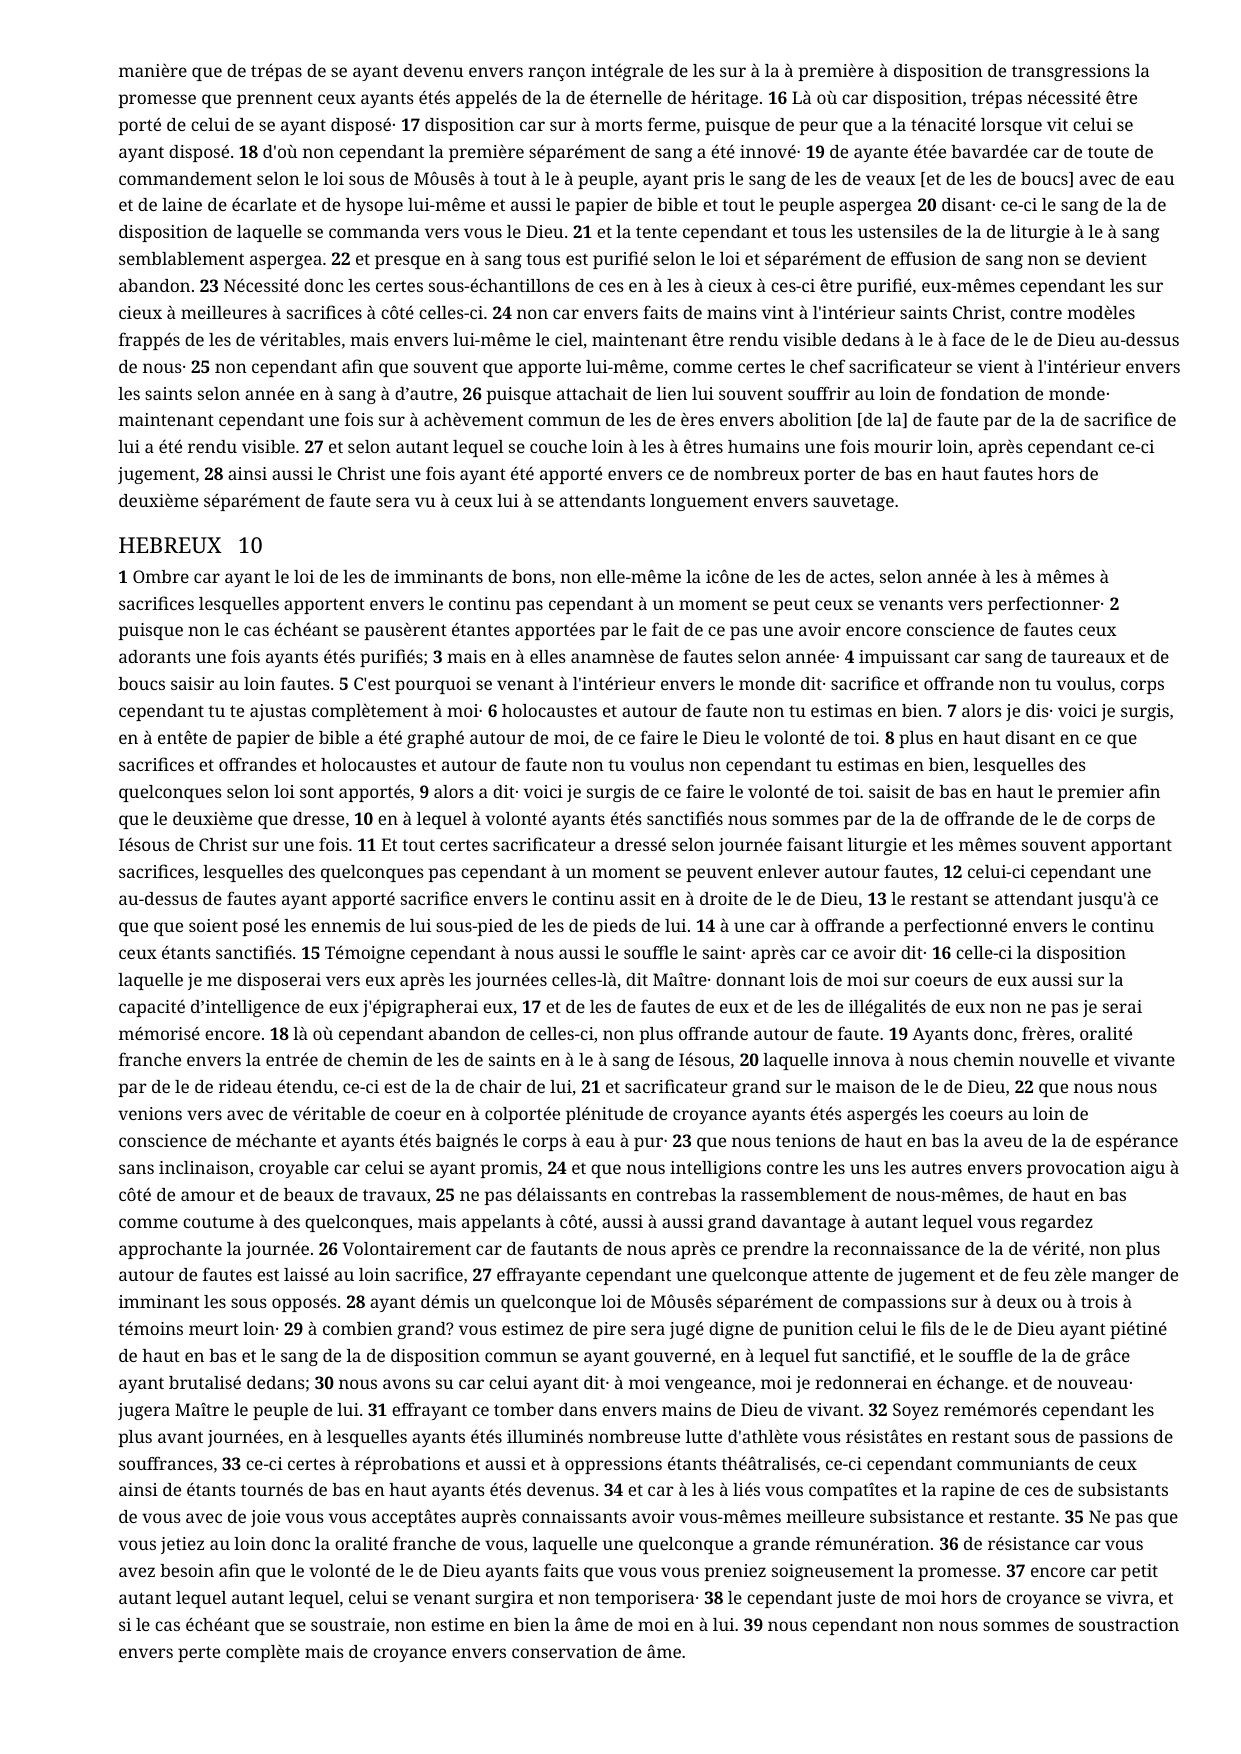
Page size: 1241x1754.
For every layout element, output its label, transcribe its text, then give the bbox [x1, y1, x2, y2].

text 1 Ombre car ayant le loi de les de imminants de bons, non elle-même la icône de les de actes, selon année à les à mêmes à sacrifices lesquelles apportent envers le continu pas cependant à un moment se peut ceux se venants vers perfectionner· 2 puisque non le cas échéant se pausèrent étantes apportées par le fait de ce pas une avoir encore conscience de fautes ceux adorants une fois ayants étés purifiés; 3 mais en à elles anamnèse de fautes selon année· 4 impuissant car sang de taureaux et de boucs saisir au loin fautes. 5 C'est pourquoi se venant à l'intérieur envers le monde dit· sacrifice et offrande non tu voulus, corps cependant tu te ajustas complètement à moi· 6 holocaustes et autour de faute non tu estimas en bien. 7 alors je dis· voici je surgis, en à entête de papier de bible a été graphé autour de moi, de ce faire le Dieu le volonté de toi. 8 plus en haut disant en ce que sacrifices et offrandes et holocaustes et autour de faute non tu voulus non cependant tu estimas en bien, lesquelles des quelconques selon loi sont apportés, 9 alors a dit· voici je surgis de ce faire le volonté de toi. saisit de bas en haut le premier afin que le deuxième que dresse, 10 en à lequel à volonté ayants étés sanctifiés nous sommes par de la de offrande de le de corps de Iésous de Christ sur une fois. 11 Et tout certes sacrificateur a dressé selon journée faisant liturgie et les mêmes souvent apportant sacrifices, lesquelles des quelconques pas cependant à un moment se peuvent enlever autour fautes, 12 celui-ci cependant une au-dessus de fautes ayant apporté sacrifice envers le continu assit en à droite de le de Dieu, 13 le restant se attendant jusqu'à ce que que soient posé les ennemis de lui sous-pied de les de pieds de lui. 14 à une car à offrande a perfectionné envers le continu ceux étants sanctifiés. 15 Témoigne cependant à nous aussi le souffle le saint· après car ce avoir dit· 16 celle-ci la disposition laquelle je me disposerai vers eux après les journées celles-là, dit Maître· donnant lois de moi sur coeurs de eux aussi sur la capacité d’intelligence de eux j'épigrapherai eux, 17 et de les de fautes de eux et de les de illégalités de eux non ne pas je serai mémorisé encore. 18 là où cependant abandon de celles-ci, non plus offrande autour de faute. 19 Ayants donc, frères, oralité franche envers la entrée de chemin de les de saints en à le à sang de Iésous, 20 laquelle innova à nous chemin nouvelle et vivante par de le de rideau étendu, ce-ci est de la de chair de lui, 21 et sacrificateur grand sur le maison de le de Dieu, 22 que nous nous venions vers avec de véritable de coeur en à colportée plénitude de croyance ayants étés aspergés les coeurs au loin de conscience de méchante et ayants étés baignés le corps à eau à pur· 23 que nous tenions de haut en bas la aveu de la de espérance sans inclinaison, croyable car celui se ayant promis, 24 et que nous intelligions contre les uns les autres envers provocation aigu à côté de amour et de beaux de travaux, 25 ne pas délaissants en contrebas la rassemblement de nous-mêmes, de haut en bas comme coutume à des quelconques, mais appelants à côté, aussi à aussi grand davantage à autant lequel vous regardez approchante la journée. 26 Volontairement car de fautants de nous après ce prendre la reconnaissance de la de vérité, non plus autour de fautes est laissé au loin sacrifice, 27 effrayante cependant une quelconque attente de jugement et de feu zèle manger de imminant les sous opposés. 28 ayant démis un quelconque loi de Môusês séparément de compassions sur à deux ou à trois à témoins meurt loin· 29 à combien grand? vous estimez de pire sera jugé digne de punition celui le fils de le de Dieu ayant piétiné de haut en bas et le sang de la de disposition commun se ayant gouverné, en à lequel fut sanctifié, et le souffle de la de grâce ayant brutalisé dedans; 30 nous avons su car celui ayant dit· à moi vengeance, moi je redonnerai en échange. et de nouveau· jugera Maître le peuple de lui. 31 effrayant ce tomber dans envers mains de Dieu de vivant. 32 Soyez remémorés cependant les plus avant journées, en à lesquelles ayants étés illuminés nombreuse lutte d'athlète vous résistâtes en restant sous de passions de souffrances, 33 ce-ci certes à réprobations et aussi et à oppressions étants théâtralisés, ce-ci cependant communiants de ceux ainsi de étants tournés de bas en haut ayants étés devenus. 34 et car à les à liés vous compatîtes et la rapine de ces de subsistants de vous avec de joie vous vous acceptâtes auprès connaissants avoir vous-mêmes meilleure subsistance et restante. 35 Ne pas que vous jetiez au loin donc la oralité franche de vous, laquelle une quelconque a grande rémunération. 36 de résistance car vous avez besoin afin que le volonté de le de Dieu ayants faits que vous vous preniez soigneusement la promesse. 37 encore car petit autant lequel autant lequel, celui se venant surgira et non temporisera· 38 le cependant juste de moi hors de croyance se vivra, et si le cas échéant que se soustraie, non estime en bien la âme de moi en à lui. 39 nous cependant non nous sommes de soustraction envers perte complète mais de croyance envers conservation de âme. [118, 565, 1181, 1663]
text manière que de trépas de se ayant devenu envers rançon intégrale de les sur à la à première à disposition de transgressions la promesse que prennent ceux ayants étés appelés de la de éternelle de héritage. 16 Là où car disposition, trépas nécessité être porté de celui de se ayant disposé· 17 disposition car sur à morts ferme, puisque de peur que a la ténacité lorsque vit celui se ayant disposé. 18 d'où non cependant la première séparément de sang a été innové· 19 de ayante étée bavardée car de toute de commandement selon le loi sous de Môusês à tout à le à peuple, ayant pris le sang de les de veaux [et de les de boucs] avec de eau et de laine de écarlate et de hysope lui-même et aussi le papier de bible et tout le peuple aspergea 20 disant· ce-ci le sang de la de disposition de laquelle se commanda vers vous le Dieu. 21 et la tente cependant et tous les ustensiles de la de liturgie à le à sang semblablement aspergea. 22 et presque en à sang tous est purifié selon le loi et séparément de effusion de sang non se devient abandon. 23 Nécessité donc les certes sous-échantillons de ces en à les à cieux à ces-ci être purifié, eux-mêmes cependant les sur cieux à meilleures à sacrifices à côté celles-ci. 24 non car envers faits de mains vint à l'intérieur saints Christ, contre modèles frappés de les de véritables, mais envers lui-même le ciel, maintenant être rendu visible dedans à le à face de le de Dieu au-dessus de nous· 25 non cependant afin que souvent que apporte lui-même, comme certes le chef sacrificateur se vient à l'intérieur envers les saints selon année en à sang à d’autre, 26 puisque attachait de lien lui souvent souffrir au loin de fondation de monde· maintenant cependant une fois sur à achèvement commun de les de ères envers abolition [de la] de faute par de la de sacrifice de lui a été rendu visible. 27 et selon autant lequel se couche loin à les à êtres humains une fois mourir loin, après cependant ce-ci jugement, 28 ainsi aussi le Christ une fois ayant été apporté envers ce de nombreux porter de bas en haut fautes hors de deuxième séparément de faute sera vu à ceux lui à se attendants longuement envers sauvetage. [118, 59, 1181, 512]
text HEBREUX 10 [118, 531, 1181, 560]
